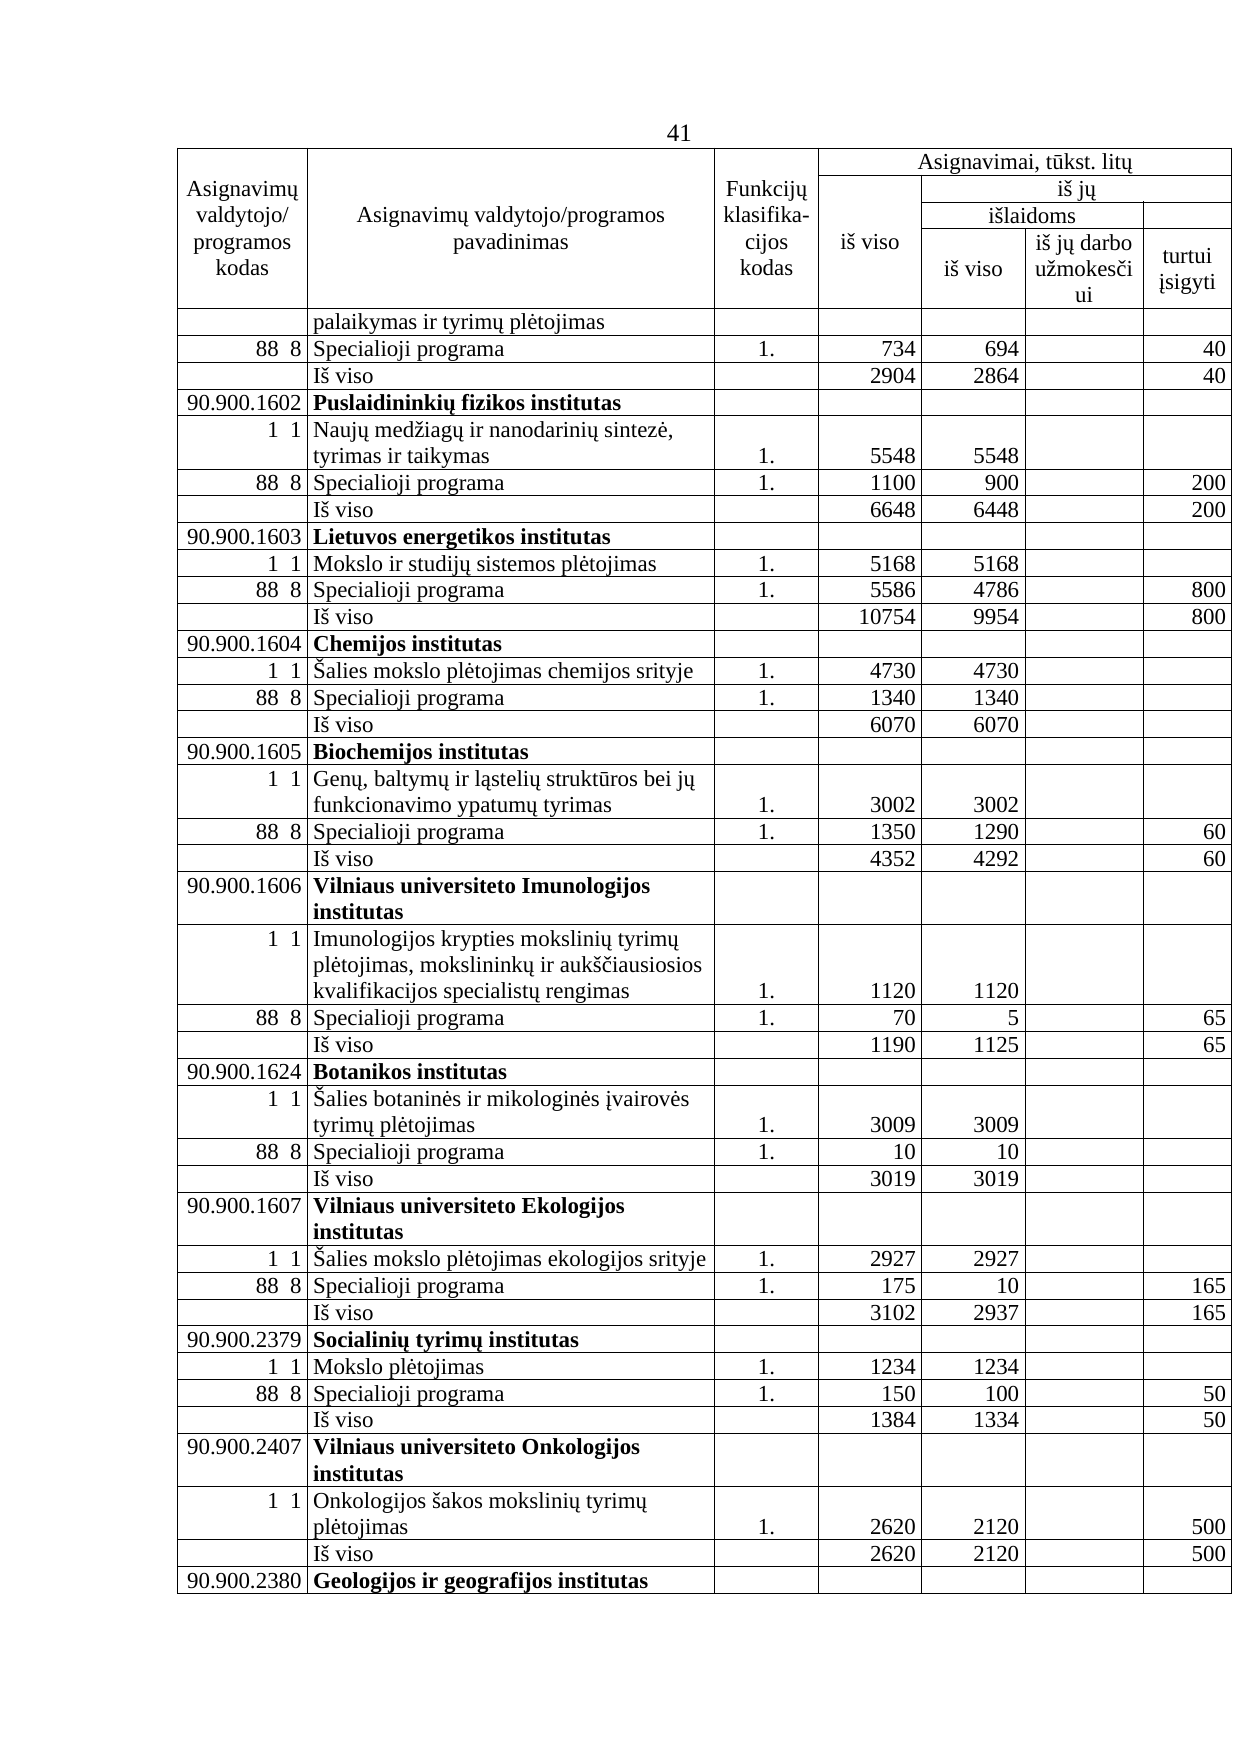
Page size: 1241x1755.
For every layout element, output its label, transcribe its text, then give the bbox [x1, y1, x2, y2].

table_cell [922, 738, 1025, 764]
table_cell 90.900.1605 [178, 738, 307, 764]
table_cell [819, 1434, 921, 1486]
table_cell [1026, 658, 1143, 683]
table_cell [1026, 1273, 1143, 1298]
table_cell [1026, 685, 1143, 710]
table_cell [178, 1407, 307, 1433]
table_cell 10 [922, 1139, 1025, 1165]
table_cell [1026, 1086, 1143, 1138]
table_cell [715, 604, 818, 630]
table_cell [715, 1300, 818, 1325]
table_cell Onkologijos šakos mokslinių tyrimų plėtojimas [308, 1487, 714, 1539]
table_cell 5548 [922, 416, 1025, 468]
table_cell [715, 1166, 818, 1192]
table_cell Šalies botaninės ir mikologinės įvairovės tyrimų plėtojimas [308, 1086, 714, 1138]
table_cell Specialioji programa [308, 1380, 714, 1406]
table_cell 5548 [819, 416, 921, 468]
table_cell 1. [715, 470, 818, 495]
table_cell [922, 1434, 1025, 1486]
table_cell 2937 [922, 1300, 1025, 1325]
table_cell 1. [715, 1273, 818, 1298]
table_cell 90.900.1607 [178, 1193, 307, 1245]
table_cell 2864 [922, 363, 1025, 388]
table_cell Specialioji programa [308, 819, 714, 844]
table_cell [1026, 1540, 1143, 1566]
table_cell [178, 845, 307, 871]
table_cell 88 8 [178, 1005, 307, 1031]
table_cell [819, 523, 921, 549]
table_cell [1026, 1193, 1143, 1245]
table_cell Genų, baltymų ir ląstelių struktūros bei jų funkcionavimo ypatumų tyrimas [308, 765, 714, 817]
table_cell Iš viso [308, 1407, 714, 1433]
table_cell 1. [715, 1139, 818, 1165]
table_cell 800 [1144, 604, 1231, 630]
table_cell 90.900.1603 [178, 523, 307, 549]
table_cell [1026, 1032, 1143, 1058]
table_cell [1144, 1139, 1231, 1165]
table_cell 500 [1144, 1487, 1231, 1539]
table_cell Iš viso [308, 604, 714, 630]
table_cell [1026, 336, 1143, 362]
table_cell 1100 [819, 470, 921, 495]
table_cell [1026, 1380, 1143, 1406]
table_cell [715, 1567, 818, 1593]
table_cell [178, 363, 307, 388]
table_cell [1026, 1407, 1143, 1433]
table_cell [1144, 1193, 1231, 1245]
table_cell 165 [1144, 1300, 1231, 1325]
table_cell 70 [819, 1005, 921, 1031]
table_cell 40 [1144, 336, 1231, 362]
table_cell [1144, 738, 1231, 764]
table_cell 88 8 [178, 1380, 307, 1406]
table_cell Specialioji programa [308, 685, 714, 710]
table_cell [1144, 1086, 1231, 1138]
table_cell [715, 1032, 818, 1058]
table_cell 2927 [922, 1246, 1025, 1272]
table_cell 3019 [922, 1166, 1025, 1192]
table_cell 90.900.1604 [178, 631, 307, 657]
table_cell [922, 523, 1025, 549]
table_cell Iš viso [308, 1540, 714, 1566]
table_cell [1144, 1166, 1231, 1192]
table_cell 1384 [819, 1407, 921, 1433]
table_cell [178, 604, 307, 630]
table_cell [1144, 765, 1231, 817]
table_cell [715, 309, 818, 335]
table_cell 1340 [819, 685, 921, 710]
table_cell [1144, 1353, 1231, 1379]
table_cell [715, 711, 818, 737]
table_cell 90.900.1606 [178, 872, 307, 924]
table_cell 2120 [922, 1487, 1025, 1539]
table_cell 3102 [819, 1300, 921, 1325]
table_cell [715, 1540, 818, 1566]
table_cell [922, 309, 1025, 335]
table_header Funkcijų klasifika-cijos kodas [715, 149, 818, 308]
table_cell 10 [819, 1139, 921, 1165]
table_cell 1290 [922, 819, 1025, 844]
table_cell [1026, 738, 1143, 764]
table_cell [922, 1326, 1025, 1352]
table_cell [1144, 416, 1231, 468]
table_cell [819, 1326, 921, 1352]
table_cell [1026, 470, 1143, 495]
table_cell Šalies mokslo plėtojimas chemijos srityje [308, 658, 714, 683]
table_cell 1 1 [178, 1086, 307, 1138]
table_cell [819, 631, 921, 657]
table_cell [1026, 496, 1143, 522]
table_cell 2904 [819, 363, 921, 388]
table_cell 88 8 [178, 819, 307, 844]
table_cell [715, 1326, 818, 1352]
table_cell 800 [1144, 577, 1231, 603]
table_cell 6648 [819, 496, 921, 522]
table_cell [1144, 309, 1231, 335]
table_cell [1026, 1166, 1143, 1192]
table_cell [1026, 631, 1143, 657]
table_cell 6448 [922, 496, 1025, 522]
table_cell [715, 1434, 818, 1486]
table_cell 150 [819, 1380, 921, 1406]
table_cell Šalies mokslo plėtojimas ekologijos srityje [308, 1246, 714, 1272]
table_cell 90.900.2407 [178, 1434, 307, 1486]
table_cell Iš viso [308, 1032, 714, 1058]
table_cell [1026, 1139, 1143, 1165]
table_cell palaikymas ir tyrimų plėtojimas [308, 309, 714, 335]
table_cell 1. [715, 550, 818, 576]
table_cell [715, 631, 818, 657]
table_cell Specialioji programa [308, 577, 714, 603]
table_header Asignavimų valdytojo/ programos kodas [178, 149, 307, 308]
table_cell 90.900.2379 [178, 1326, 307, 1352]
table_cell [178, 1166, 307, 1192]
table_cell [819, 309, 921, 335]
table_header Asignavimai, tūkst. litų [819, 149, 1231, 174]
table_cell Vilniaus universiteto Ekologijos institutas [308, 1193, 714, 1245]
table_cell 1. [715, 1487, 818, 1539]
table_cell 1. [715, 1353, 818, 1379]
table_cell [1144, 1326, 1231, 1352]
table_cell 50 [1144, 1407, 1231, 1433]
table_cell išlaidoms [922, 203, 1143, 228]
table_cell [715, 1059, 818, 1084]
table_cell [922, 1567, 1025, 1593]
table_cell 4730 [922, 658, 1025, 683]
table_cell [715, 1193, 818, 1245]
table_cell [715, 872, 818, 924]
table_cell [1144, 390, 1231, 415]
table_cell [1026, 765, 1143, 817]
table_cell [1144, 1246, 1231, 1272]
table_cell 1190 [819, 1032, 921, 1058]
table_cell 1. [715, 1380, 818, 1406]
table_cell 6070 [922, 711, 1025, 737]
table_cell [1026, 1487, 1143, 1539]
table_cell 2120 [922, 1540, 1025, 1566]
table_cell Puslaidininkių fizikos institutas [308, 390, 714, 415]
table_cell [1026, 1005, 1143, 1031]
table_cell Specialioji programa [308, 1139, 714, 1165]
table_header Asignavimų valdytojo/programos pavadinimas [308, 149, 714, 308]
table_cell 1. [715, 819, 818, 844]
table_cell [1026, 523, 1143, 549]
table_cell [178, 711, 307, 737]
table_cell iš jų darbo užmokesčiui [1026, 229, 1143, 308]
table_cell Iš viso [308, 1300, 714, 1325]
table_cell 1. [715, 1005, 818, 1031]
table_cell 90.900.2380 [178, 1567, 307, 1593]
table_cell 5168 [922, 550, 1025, 576]
table_cell 5586 [819, 577, 921, 603]
table_cell 1 1 [178, 1353, 307, 1379]
table_cell 1 1 [178, 925, 307, 1004]
table_cell 4730 [819, 658, 921, 683]
table_cell 1 1 [178, 550, 307, 576]
table_cell [1026, 1353, 1143, 1379]
table_cell Botanikos institutas [308, 1059, 714, 1084]
table_cell [1026, 711, 1143, 737]
table_cell 1. [715, 658, 818, 683]
table_cell 88 8 [178, 470, 307, 495]
table_cell Specialioji programa [308, 1273, 714, 1298]
table_cell 4786 [922, 577, 1025, 603]
table_cell Geologijos ir geografijos institutas [308, 1567, 714, 1593]
table_cell 60 [1144, 819, 1231, 844]
table_cell 1 1 [178, 765, 307, 817]
table_cell [1026, 872, 1143, 924]
table_cell [922, 390, 1025, 415]
table_cell [1026, 1059, 1143, 1084]
table_cell 1. [715, 577, 818, 603]
table_cell 2927 [819, 1246, 921, 1272]
table_cell Iš viso [308, 711, 714, 737]
table_cell 5168 [819, 550, 921, 576]
table_cell [1026, 925, 1143, 1004]
table_cell [1026, 363, 1143, 388]
table_cell 1 1 [178, 658, 307, 683]
table_cell [715, 1407, 818, 1433]
table_cell [1026, 390, 1143, 415]
table_cell 65 [1144, 1005, 1231, 1031]
table_cell [715, 363, 818, 388]
table_cell [1026, 416, 1143, 468]
table_cell [922, 872, 1025, 924]
table_cell [1144, 203, 1231, 228]
table_cell [715, 390, 818, 415]
table_cell 9954 [922, 604, 1025, 630]
table_cell 1334 [922, 1407, 1025, 1433]
table_cell Specialioji programa [308, 470, 714, 495]
table_cell 3009 [819, 1086, 921, 1138]
table_cell 90.900.1602 [178, 390, 307, 415]
table_cell 1234 [819, 1353, 921, 1379]
table_cell [178, 1300, 307, 1325]
table_cell [715, 845, 818, 871]
table_cell Biochemijos institutas [308, 738, 714, 764]
table_cell Chemijos institutas [308, 631, 714, 657]
table_cell 200 [1144, 496, 1231, 522]
table_cell [1144, 1434, 1231, 1486]
table_cell 3002 [922, 765, 1025, 817]
table_cell 3002 [819, 765, 921, 817]
table_cell Vilniaus universiteto Imunologijos institutas [308, 872, 714, 924]
table_cell [819, 1059, 921, 1084]
table_cell 1340 [922, 685, 1025, 710]
table_cell Specialioji programa [308, 1005, 714, 1031]
table_cell Mokslo ir studijų sistemos plėtojimas [308, 550, 714, 576]
table_cell Iš viso [308, 363, 714, 388]
table_cell 1 1 [178, 1487, 307, 1539]
table_cell 3009 [922, 1086, 1025, 1138]
table_cell 88 8 [178, 577, 307, 603]
table_cell 50 [1144, 1380, 1231, 1406]
table_cell 88 8 [178, 685, 307, 710]
table_cell 1. [715, 685, 818, 710]
table_cell [1026, 1326, 1143, 1352]
table_cell [178, 496, 307, 522]
table_cell 1. [715, 1086, 818, 1138]
table_cell 5 [922, 1005, 1025, 1031]
table_cell [1026, 819, 1143, 844]
table_cell Lietuvos energetikos institutas [308, 523, 714, 549]
table_cell 4292 [922, 845, 1025, 871]
table_cell [178, 1540, 307, 1566]
table_cell Iš viso [308, 845, 714, 871]
table_cell 2620 [819, 1540, 921, 1566]
table_cell 1. [715, 765, 818, 817]
table_cell iš viso [922, 229, 1025, 308]
table_cell iš viso [819, 176, 921, 308]
table_cell [1026, 577, 1143, 603]
table_cell [1026, 1567, 1143, 1593]
table_cell Mokslo plėtojimas [308, 1353, 714, 1379]
table_cell [819, 872, 921, 924]
table_cell 1120 [922, 925, 1025, 1004]
table_cell [1026, 550, 1143, 576]
table_cell 2620 [819, 1487, 921, 1539]
table_cell 90.900.1624 [178, 1059, 307, 1084]
table_cell [1144, 685, 1231, 710]
table_cell [1026, 1246, 1143, 1272]
table_cell 1. [715, 416, 818, 468]
table_cell [819, 738, 921, 764]
table_cell 10754 [819, 604, 921, 630]
table_cell [1144, 550, 1231, 576]
table_cell [922, 1193, 1025, 1245]
table_cell 1. [715, 1246, 818, 1272]
table_cell 1120 [819, 925, 921, 1004]
table_cell 88 8 [178, 1139, 307, 1165]
table_cell [715, 523, 818, 549]
table_cell 60 [1144, 845, 1231, 871]
table_cell 694 [922, 336, 1025, 362]
table_cell 165 [1144, 1273, 1231, 1298]
table_cell 734 [819, 336, 921, 362]
table_cell 88 8 [178, 1273, 307, 1298]
table_cell [819, 1567, 921, 1593]
table_cell Naujų medžiagų ir nanodarinių sintezė, tyrimas ir taikymas [308, 416, 714, 468]
table_cell 65 [1144, 1032, 1231, 1058]
table_cell 4352 [819, 845, 921, 871]
table_cell 1 1 [178, 416, 307, 468]
table_cell 1350 [819, 819, 921, 844]
table_cell 6070 [819, 711, 921, 737]
table_cell turtui įsigyti [1144, 229, 1231, 308]
table_cell [715, 738, 818, 764]
table_cell Socialinių tyrimų institutas [308, 1326, 714, 1352]
table_cell 200 [1144, 470, 1231, 495]
table_cell Iš viso [308, 1166, 714, 1192]
table_cell [1144, 631, 1231, 657]
table_cell 175 [819, 1273, 921, 1298]
table_cell [1144, 872, 1231, 924]
table_cell Imunologijos krypties mokslinių tyrimų plėtojimas, mokslininkų ir aukščiausiosios kvalifikacijos specialistų rengimas [308, 925, 714, 1004]
table_cell [1144, 711, 1231, 737]
table_cell [1026, 1434, 1143, 1486]
table_cell [1026, 309, 1143, 335]
table_cell 100 [922, 1380, 1025, 1406]
table_cell [1144, 1567, 1231, 1593]
table_cell [922, 1059, 1025, 1084]
table_cell 1234 [922, 1353, 1025, 1379]
table_cell Specialioji programa [308, 336, 714, 362]
table_cell iš jų [922, 176, 1231, 201]
table_cell 1125 [922, 1032, 1025, 1058]
table_cell [819, 390, 921, 415]
table_cell [715, 496, 818, 522]
table_cell 88 8 [178, 336, 307, 362]
table_cell [178, 1032, 307, 1058]
table_cell [1026, 1300, 1143, 1325]
table_cell [1026, 604, 1143, 630]
table_cell 3019 [819, 1166, 921, 1192]
table_cell 10 [922, 1273, 1025, 1298]
table_cell 1. [715, 336, 818, 362]
table_cell 40 [1144, 363, 1231, 388]
table_cell [1144, 658, 1231, 683]
table_cell [1144, 523, 1231, 549]
table_cell 1 1 [178, 1246, 307, 1272]
table_cell [819, 1193, 921, 1245]
table_cell [1144, 925, 1231, 1004]
table_cell 900 [922, 470, 1025, 495]
table_cell [1026, 845, 1143, 871]
table_cell 500 [1144, 1540, 1231, 1566]
table_cell [178, 309, 307, 335]
table_cell [922, 631, 1025, 657]
table_cell 1. [715, 925, 818, 1004]
table_cell Iš viso [308, 496, 714, 522]
table_cell Vilniaus universiteto Onkologijos institutas [308, 1434, 714, 1486]
table_cell [1144, 1059, 1231, 1084]
